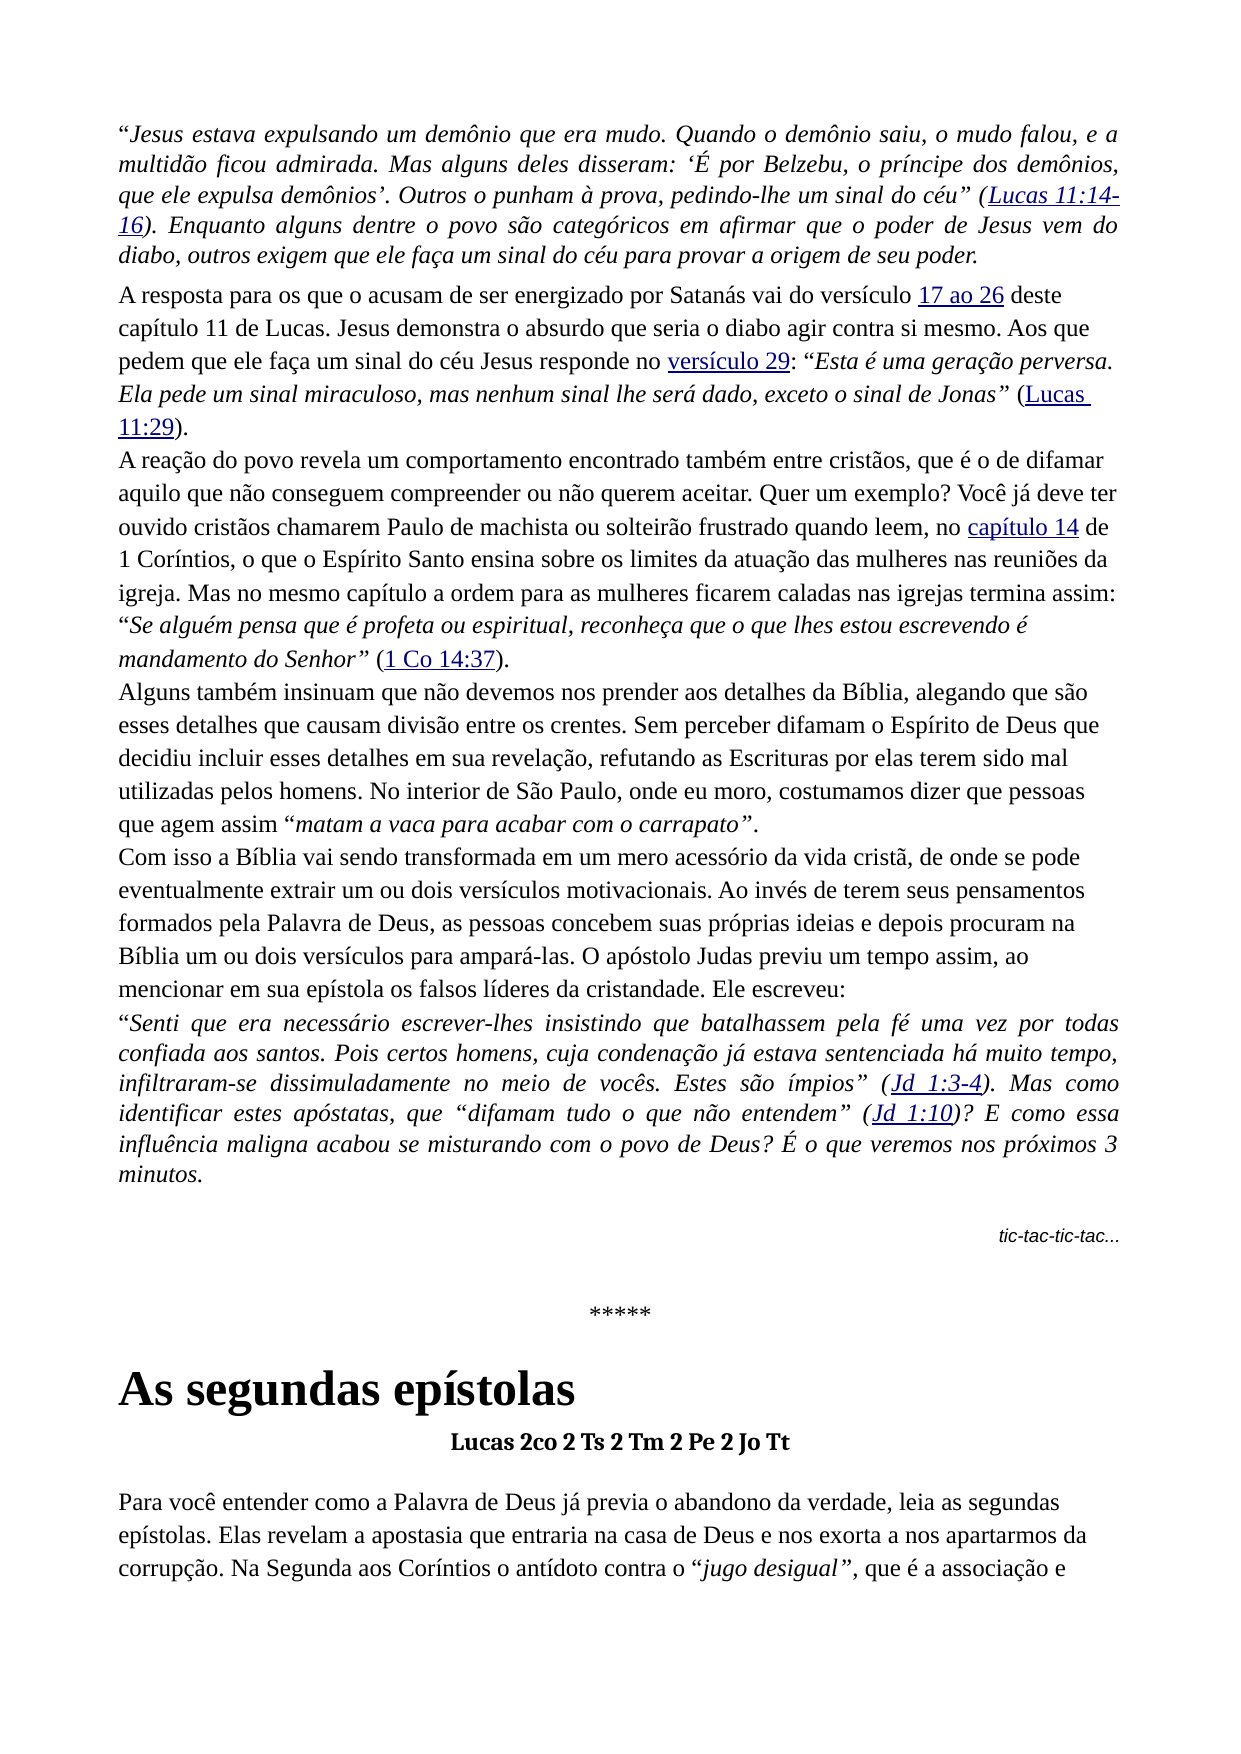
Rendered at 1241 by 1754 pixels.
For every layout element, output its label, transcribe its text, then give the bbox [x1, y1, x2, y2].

text tic-tac-tic-tac... [118, 1225, 1122, 1246]
text Lucas 2co 2 Ts 2 Tm 2 Pe 2 Jo Tt [118, 1428, 1122, 1457]
text A reação do povo revela um comportamento encontrado também entre cristãos, que é o de difamar aquilo que não conseguem compreender ou não querem aceitar. Quer um exemplo? Você já deve ter ouvido cristãos chamarem Paulo de machista ou solteirão frustrado quando leem, no capítulo 14 de 1 Coríntios, o que o Espírito Santo ensina sobre os limites da atuação das mulheres nas reuniões da igreja. Mas no mesmo capítulo a ordem para as mulheres ficarem caladas nas igrejas termina assim: “Se alguém pensa que é profeta ou espiritual, reconheça que o que lhes estou escrevendo é mandamento do Senhor” (1 Co 14:37). [118, 446, 1122, 672]
text “Jesus estava expulsando um demônio que era mudo. Quando o demônio saiu, o mudo falou, e a multidão ficou admirada. Mas alguns deles disseram: ‘É por Belzebu, o príncipe dos demônios, que ele expulsa demônios’. Outros o punham à prova, pedindo-lhe um sinal do céu” (Lucas 11:14-16). Enquanto alguns dentre o povo são categóricos em afirmar que o poder de Jesus vem do diabo, outros exigem que ele faça um sinal do céu para provar a origem de seu poder. [118, 118, 1122, 269]
text Para você entender como a Palavra de Deus já previa o abandono da verdade, leia as segundas epístolas. Elas revelam a apostasia que entraria na casa de Deus e nos exorta a nos apartarmos da corrupção. Na Segunda aos Coríntios o antídoto contra o “jugo desigual”, que é a associação e [118, 1487, 1122, 1582]
text “Senti que era necessário escrever-lhes insistindo que batalhassem pela fé uma vez por todas confiada aos santos. Pois certos homens, cuja condenação já estava sentenciada há muito tempo, infiltraram-se dissimuladamente no meio de vocês. Estes são ímpios” (Jd 1:3-4). Mas como identificar estes apóstatas, que “difamam tudo o que não entendem” (Jd 1:10)? E como essa influência maligna acabou se misturando com o povo de Deus? É o que veremos nos próximos 3 minutos. [118, 1007, 1122, 1187]
text A resposta para os que o acusam de ser energizado por Satanás vai do versículo 17 ao 26 deste capítulo 11 de Lucas. Jesus demonstra o absurdo que seria o diabo agir contra si mesmo. Aos que pedem que ele faça um sinal do céu Jesus responde no versículo 29: “Esta é uma geração perversa. Ela pede um sinal miraculoso, mas nenhum sinal lhe será dado, exceto o sinal de Jonas” (Lucas 11:29). [118, 280, 1122, 441]
text ***** [118, 1300, 1122, 1329]
text Alguns também insinuam que não devemos nos prender aos detalhes da Bíblia, alegando que são esses detalhes que causam divisão entre os crentes. Sem perceber difamam o Espírito de Deus que decidiu incluir esses detalhes em sua revelação, refutando as Escrituras por elas terem sido mal utilizadas pelos homens. No interior de São Paulo, onde eu moro, costumamos dizer que pessoas que agem assim “matam a vaca para acabar com o carrapato”. [118, 677, 1122, 837]
text Com isso a Bíblia vai sendo transformada em um mero acessório da vida cristã, de onde se pode eventualmente extrair um ou dois versículos motivacionais. Ao invés de terem seus pensamentos formados pela Palavra de Deus, as pessoas concebem suas próprias ideias e depois procuram na Bíblia um ou dois versículos para ampará-las. O apóstolo Judas previu um tempo assim, ao mencionar em sua epístola os falsos líderes da cristandade. Ele escreveu: [118, 842, 1122, 1003]
subtitle As segundas epístolas [118, 1358, 1122, 1416]
